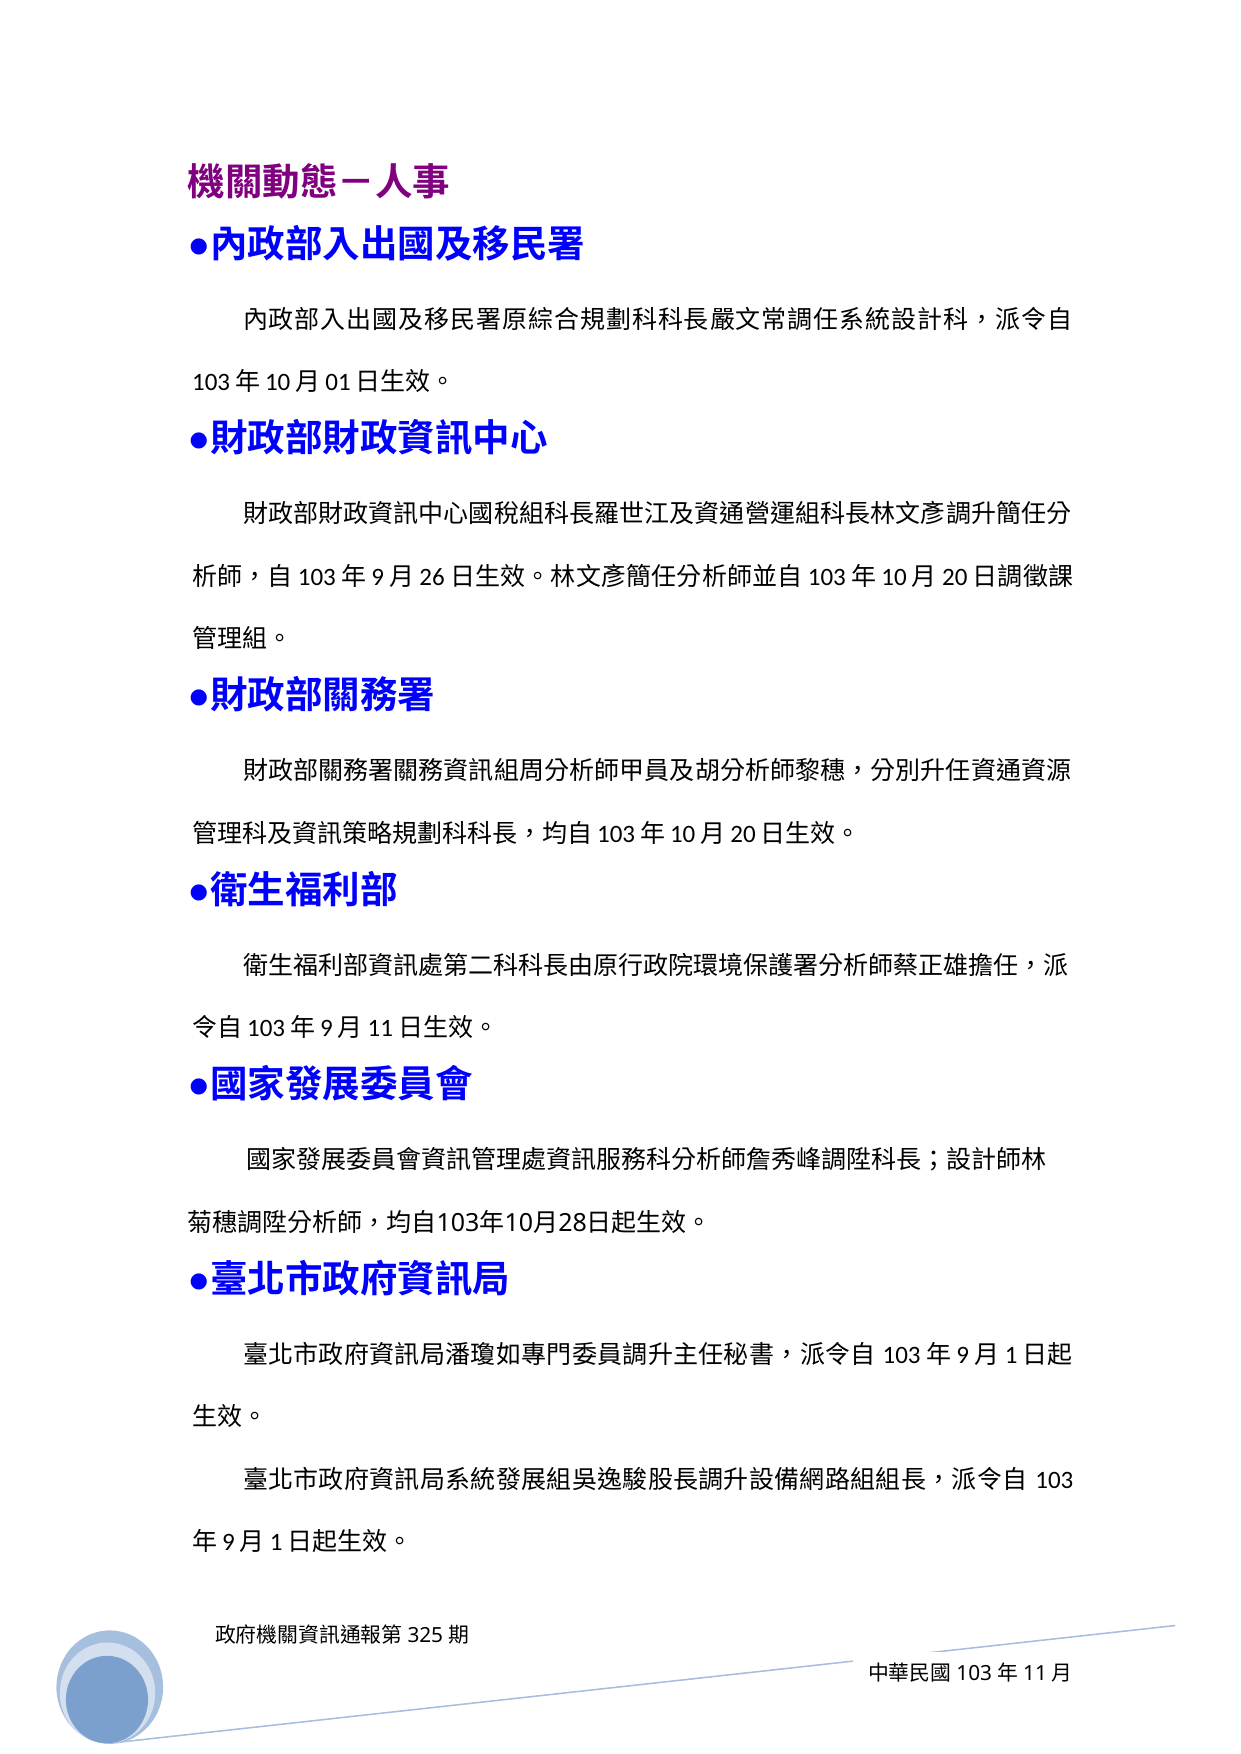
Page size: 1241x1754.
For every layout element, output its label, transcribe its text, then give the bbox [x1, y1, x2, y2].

text 國家發展委員會資訊管理處資訊服務科分析師詹秀峰調陞科長；設計師林菊穗調陞分析師，均自103年10月28日起生效。 [187, 1116, 1053, 1241]
subtitle ●臺北市政府資訊局 [187, 1249, 1078, 1303]
text 財政部關務署關務資訊組周分析師甲員及胡分析師黎穗，分別升任資通資源管理科及資訊策略規劃科科長，均自103年10月20日生效。 [192, 727, 1073, 852]
subtitle 機關動態－人事 [187, 152, 1071, 206]
subtitle ●財政部財政資訊中心 [187, 408, 1078, 463]
text 臺北市政府資訊局系統發展組吳逸駿股長調升設備網路組組長，派令自103年9月1日起生效。 [192, 1436, 1073, 1561]
text 衛生福利部資訊處第二科科長由原行政院環境保護署分析師蔡正雄擔任，派令自103年9月11日生效。 [192, 922, 1073, 1047]
text 臺北市政府資訊局潘瓊如專門委員調升主任秘書，派令自103年9月1日起生效。 [192, 1311, 1073, 1436]
text 財政部財政資訊中心國稅組科長羅世江及資通營運組科長林文彥調升簡任分析師，自103年9月26日生效。林文彥簡任分析師並自103年10月20日調徵課管理組。 [192, 470, 1073, 658]
subtitle ●財政部關務署 [187, 665, 1078, 720]
text 內政部入出國及移民署原綜合規劃科科長嚴文常調任系統設計科，派令自103年10月01日生效。 [192, 276, 1073, 401]
subtitle ●衛生福利部 [187, 860, 1078, 914]
subtitle ●內政部入出國及移民署 [187, 214, 1078, 268]
subtitle ●國家發展委員會 [187, 1054, 1078, 1109]
